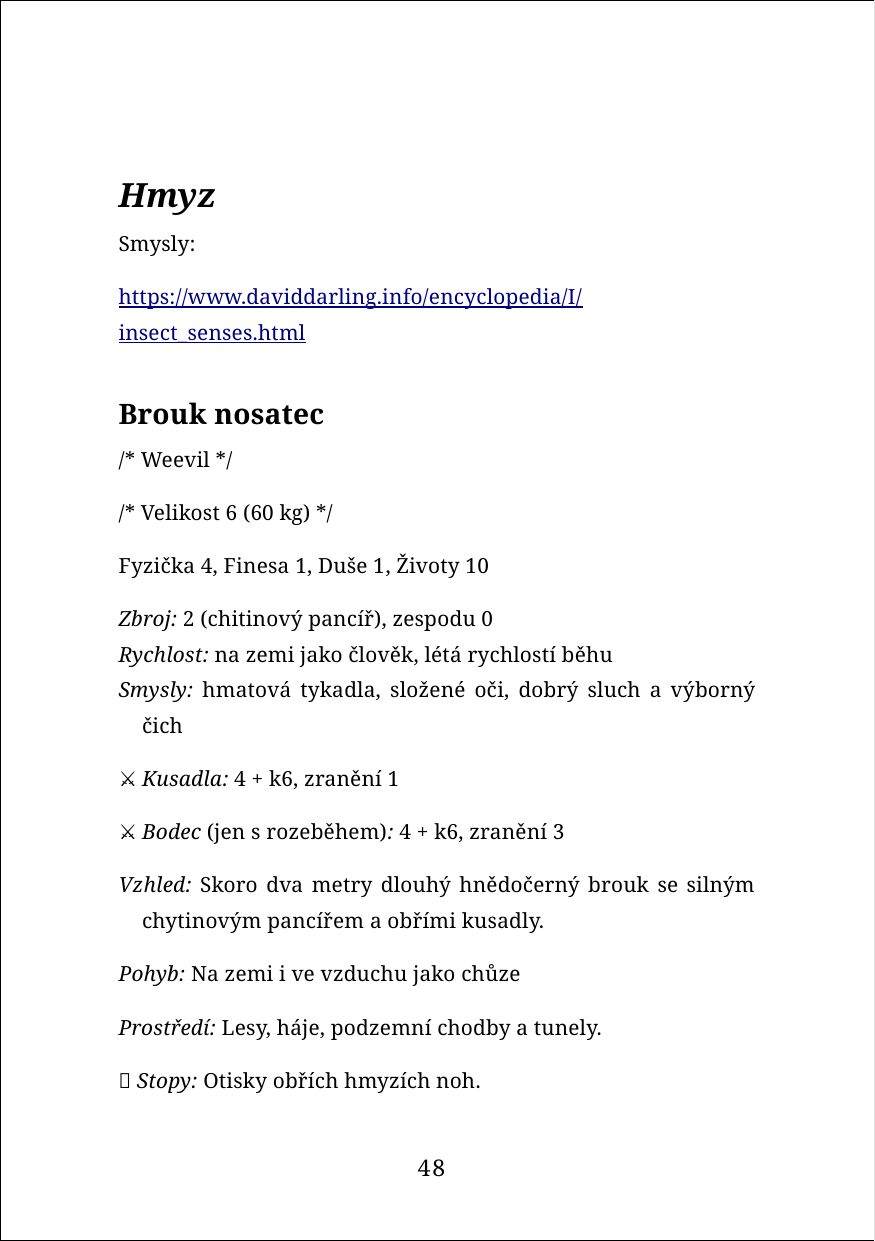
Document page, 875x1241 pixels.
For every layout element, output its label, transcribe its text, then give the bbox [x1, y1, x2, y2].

text https://www.daviddarling.info/encyclopedia/I/insect_senses.html [118, 282, 756, 346]
text Zbroj: 2 (chitinový pancíř), zespodu 0 [118, 604, 756, 633]
text Smysly: hmatová tykadla, složené oči, dobrý sluch a výborný čich [118, 675, 756, 739]
text ⚔ Kusadla: 4 + k6, zranění 1 [118, 764, 756, 793]
subtitle Brouk nosatec [118, 394, 756, 433]
text Prostředí: Lesy, háje, podzemní chodby a tunely. [118, 1013, 756, 1041]
text /* Weevil */ [118, 445, 756, 473]
text 👣 Stopy: Otisky obřích hmyzích noh. [118, 1066, 756, 1094]
text Vzhled: Skoro dva metry dlouhý hnědočerný brouk se silným chytinovým pancířem a obřími kusadly. [118, 871, 756, 934]
text /* Velikost 6 (60 kg) */ [118, 498, 756, 526]
text Pohyb: Na zemi i ve vzduchu jako chůze [118, 959, 756, 988]
text Smysly: [118, 229, 756, 257]
subtitle Hmyz [118, 172, 756, 217]
text ⚔ Bodec (jen s rozeběhem): 4 + k6, zranění 3 [118, 817, 756, 846]
text Fyzička 4, Finesa 1, Duše 1, Životy 10 [118, 551, 756, 579]
text Rychlost: na zemi jako člověk, létá rychlostí běhu [118, 640, 756, 668]
